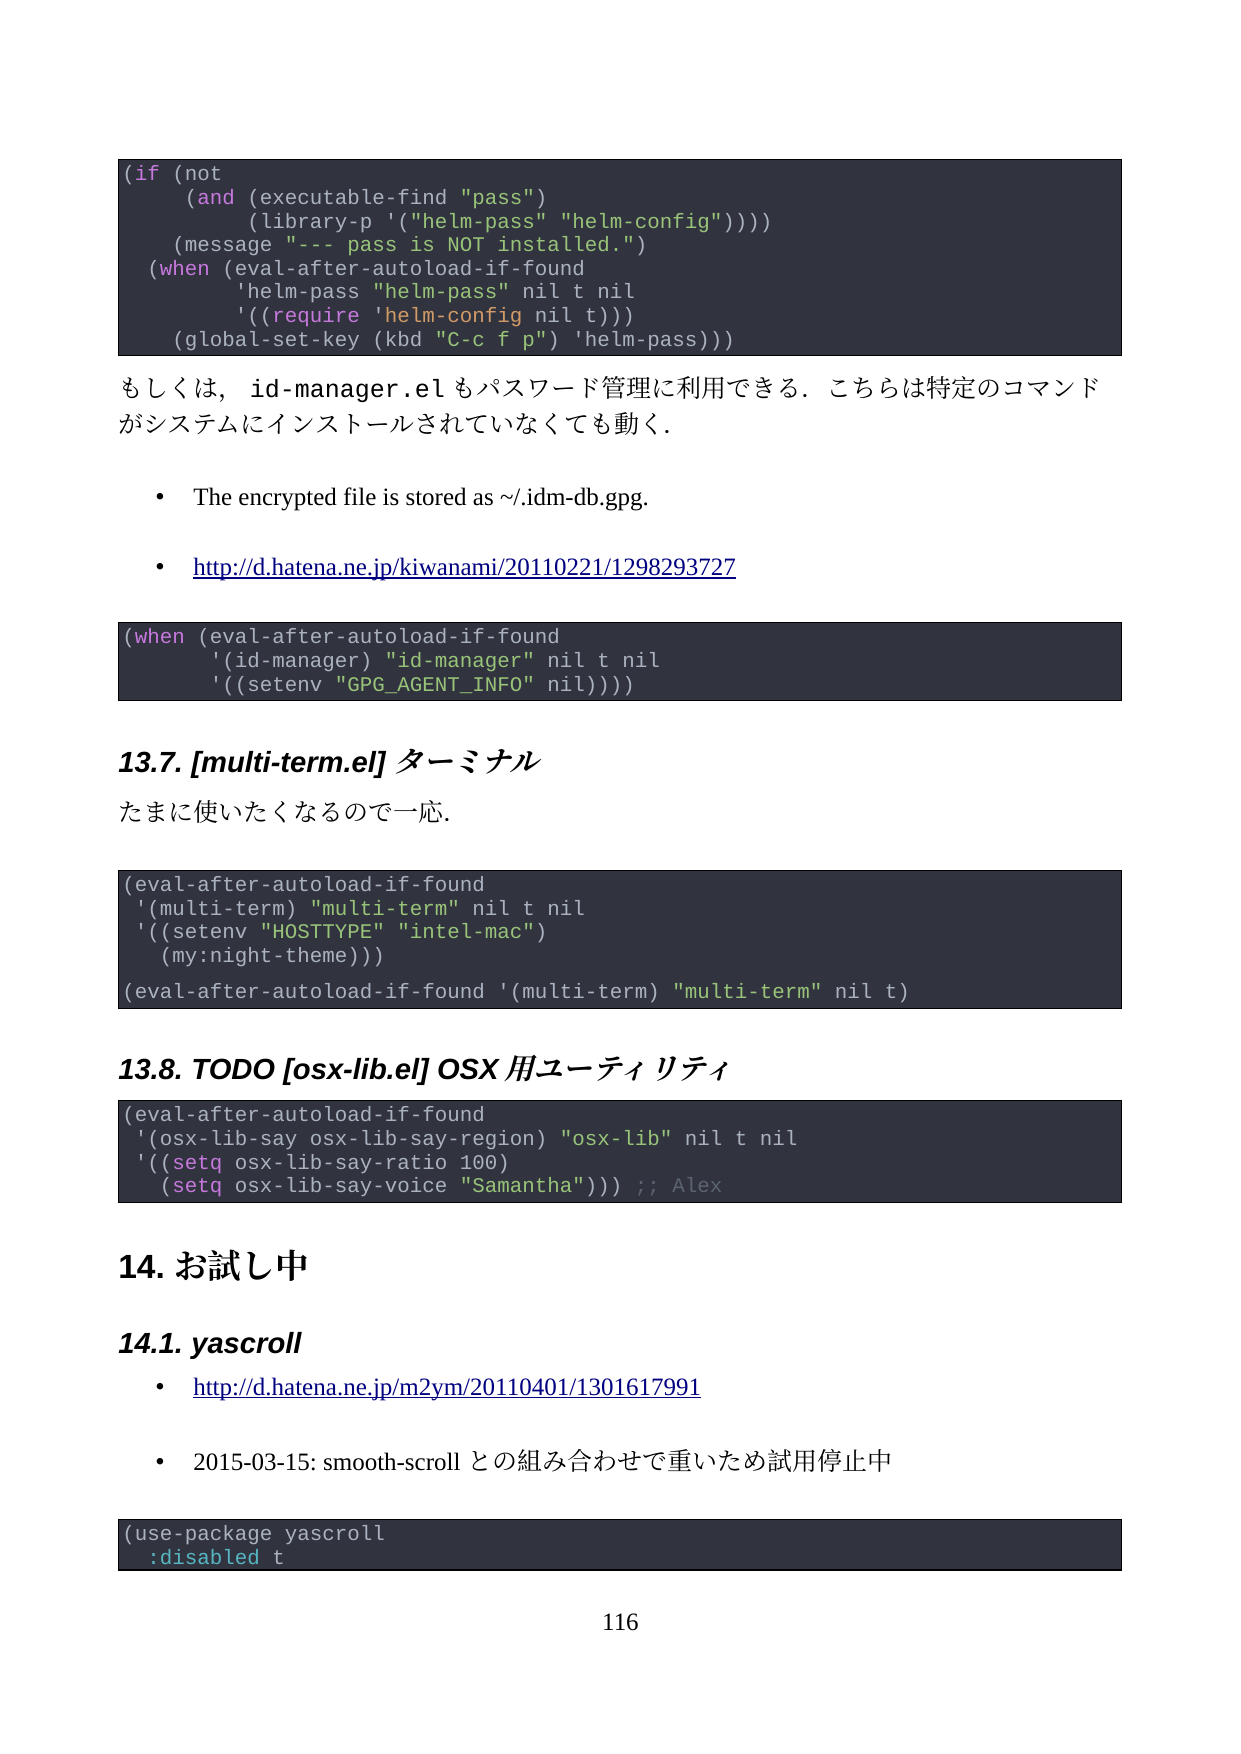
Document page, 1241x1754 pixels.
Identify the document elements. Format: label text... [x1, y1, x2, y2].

text '((setenv "GPG_AGENT_INFO" nil)))) [119, 669, 1121, 700]
list 2015-03-15: smooth-scroll との組み合わせで重いため試用停止中 [156, 1442, 1122, 1507]
text '((setq osx-lib-say-ratio 100) [119, 1148, 1121, 1171]
text :disabled t [119, 1543, 1121, 1569]
text (setq osx-lib-say-voice "Samantha"))) ;; Alex [119, 1171, 1121, 1202]
list http://d.hatena.ne.jp/m2ym/20110401/1301617991 [156, 1372, 1122, 1429]
text (library-p '("helm-pass" "helm-config")))) [119, 207, 1121, 230]
text '(id-manager) "id-manager" nil t nil [119, 646, 1121, 669]
text (eval-after-autoload-if-found [119, 871, 1121, 894]
subtitle [multi-term.el] ターミナル [118, 738, 1122, 780]
text '((setenv "HOSTTYPE" "intel-mac") [119, 917, 1121, 941]
text たまに使いたくなるので一応． [118, 793, 1122, 858]
list http://d.hatena.ne.jp/kiwanami/20110221/1298293727 [156, 552, 1122, 610]
text 'helm-pass "helm-pass" nil t nil [119, 278, 1121, 301]
text (message "--- pass is NOT installed.") [119, 230, 1121, 254]
text (use-package yascroll [119, 1520, 1121, 1543]
subtitle TODO [osx-lib.el] OSX用ユーティリティ [118, 1046, 1122, 1088]
text (my:night-theme))) [119, 941, 1121, 969]
text '((require 'helm-config nil t))) [119, 301, 1121, 325]
text '(multi-term) "multi-term" nil t nil [119, 894, 1121, 917]
text (when (eval-after-autoload-if-found [119, 623, 1121, 646]
text (eval-after-autoload-if-found [119, 1101, 1121, 1124]
text (and (executable-find "pass") [119, 183, 1121, 207]
text もしくは， id-manager.el もパスワード管理に利用できる．こちらは特定のコマンドがシステムにインストールされていなくても動く． [118, 369, 1122, 470]
text (eval-after-autoload-if-found '(multi-term) "multi-term" nil t) [119, 977, 1121, 1008]
subtitle お試し中 [118, 1240, 1122, 1288]
text (if (not [119, 160, 1121, 183]
subtitle yascroll [118, 1326, 1122, 1359]
text (when (eval-after-autoload-if-found [119, 254, 1121, 278]
text (global-set-key (kbd "C-c f p") 'helm-pass))) [119, 325, 1121, 355]
list [156, 118, 1122, 147]
text '(osx-lib-say osx-lib-say-region) "osx-lib" nil t nil [119, 1124, 1121, 1148]
list The encrypted file is stored as ~/.idm-db.gpg. [156, 482, 1122, 540]
